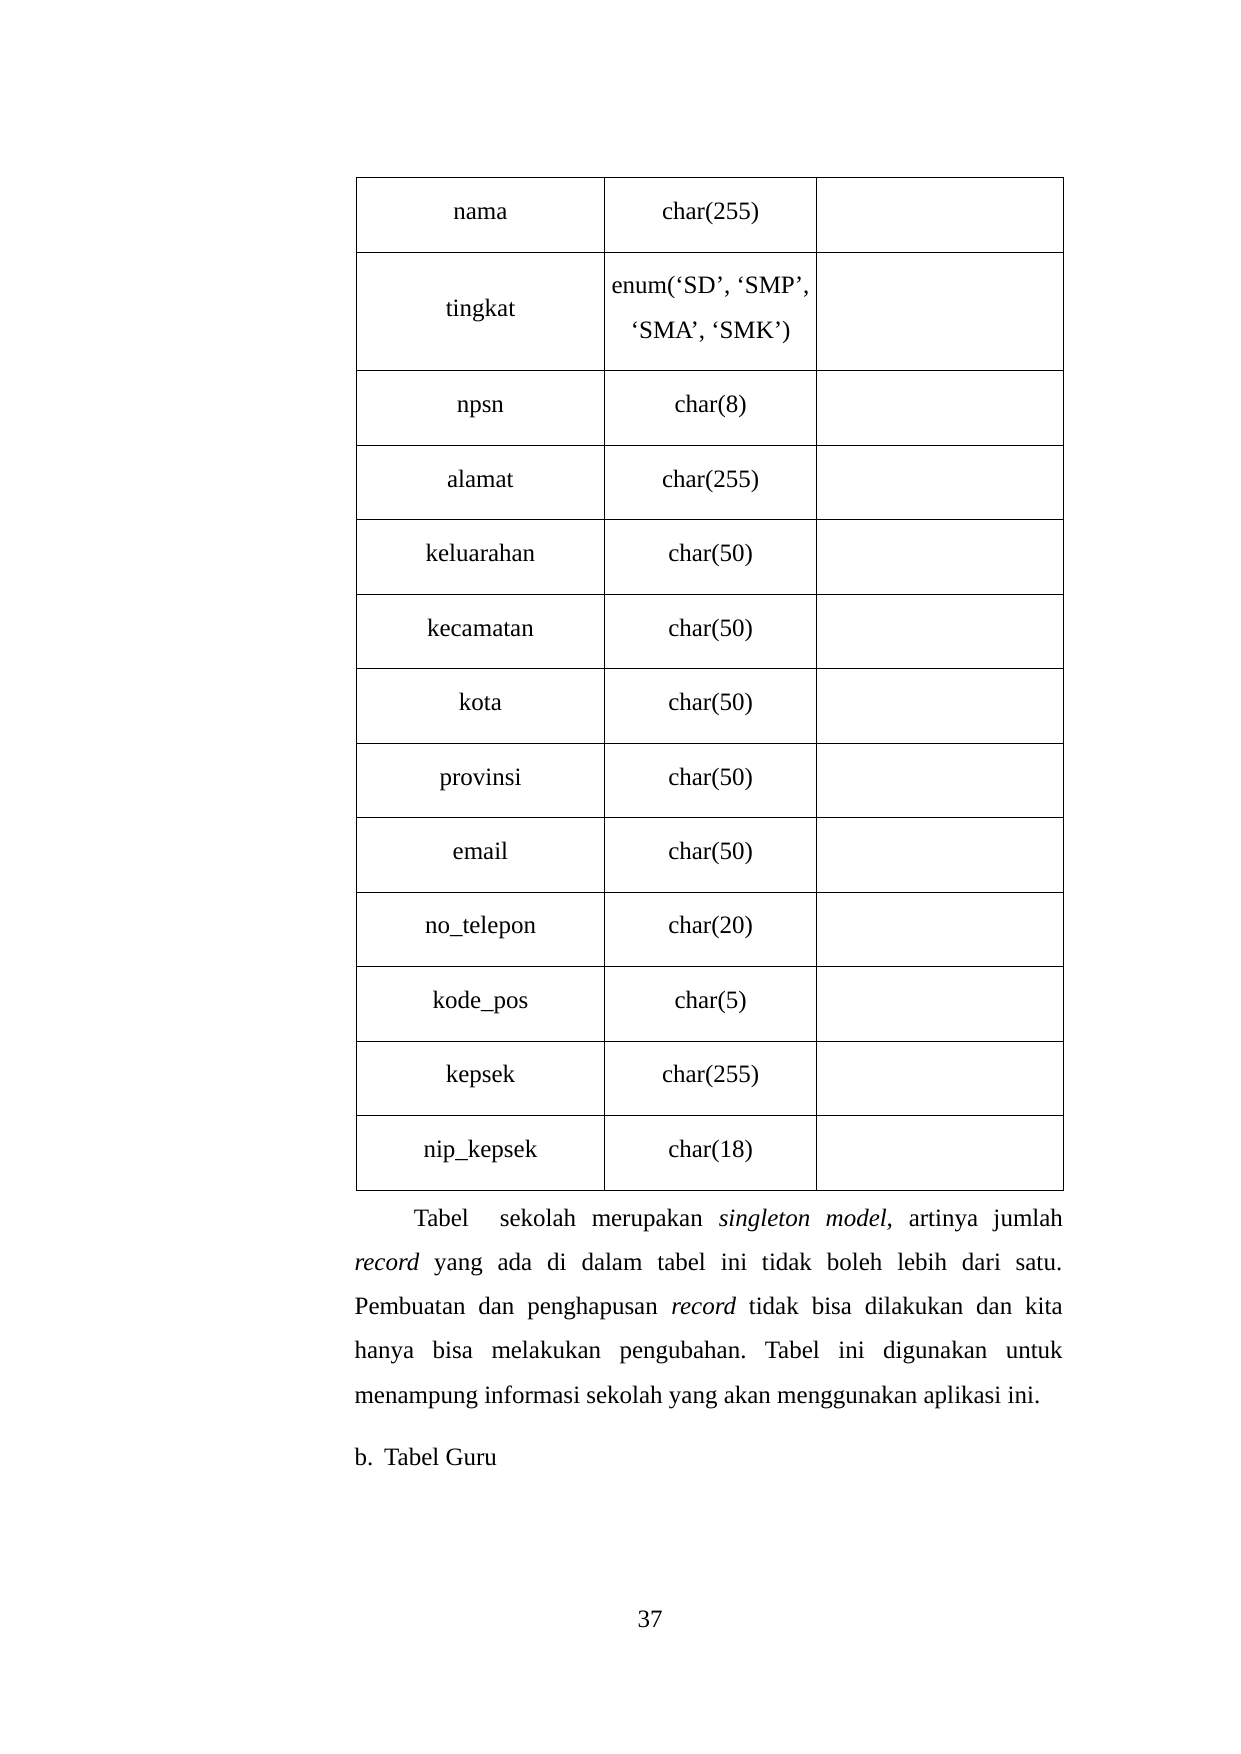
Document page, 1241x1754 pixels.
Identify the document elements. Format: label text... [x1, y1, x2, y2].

table_cell char(50) [605, 669, 816, 743]
table_cell [817, 371, 1063, 445]
table_cell kota [357, 669, 604, 743]
table_cell [817, 178, 1063, 252]
table_cell email [357, 818, 604, 892]
table_cell kode_pos [357, 967, 604, 1041]
table_cell kepsek [357, 1042, 604, 1115]
table_cell tingkat [357, 253, 604, 370]
table_cell [817, 669, 1063, 743]
table_cell [817, 253, 1063, 370]
table_cell kecamatan [357, 595, 604, 668]
table_cell [817, 446, 1063, 519]
table_cell char(18) [605, 1116, 816, 1190]
table_cell char(20) [605, 893, 816, 966]
table_cell [817, 893, 1063, 966]
table_cell [817, 744, 1063, 817]
table_cell no_telepon [357, 893, 604, 966]
table_cell alamat [357, 446, 604, 519]
table_cell [817, 520, 1063, 594]
table_cell char(255) [605, 1042, 816, 1115]
table_cell [817, 818, 1063, 892]
table_cell char(255) [605, 178, 816, 252]
table_cell [817, 1116, 1063, 1190]
table_cell [817, 967, 1063, 1041]
table_cell char(8) [605, 371, 816, 445]
table_cell char(50) [605, 595, 816, 668]
list Tabel sekolah merupakan singleton model, artinya jumlah record yang ada di dalam tabel ini tidak boleh lebih dari satu. Pembuatan dan penghapusan record tidak bisa dilakukan dan kita hanya bisa melakukan pengubahan. Tabel ini digunakan untuk menampung informasi sekolah yang akan menggunakan aplikasi ini. [354, 1191, 1063, 1412]
table_cell keluarahan [357, 520, 604, 594]
table_cell char(50) [605, 744, 816, 817]
table_cell char(5) [605, 967, 816, 1041]
table_cell char(255) [605, 446, 816, 519]
list Tabel Guru [354, 1430, 1063, 1474]
table_cell nip_kepsek [357, 1116, 604, 1190]
table_cell nama [357, 178, 604, 252]
table_cell char(50) [605, 818, 816, 892]
table_cell char(50) [605, 520, 816, 594]
table_cell provinsi [357, 744, 604, 817]
table_cell npsn [357, 371, 604, 445]
table_cell [817, 1042, 1063, 1115]
table_cell enum(‘SD’, ‘SMP’, ‘SMA’, ‘SMK’) [605, 253, 816, 370]
table_cell [817, 595, 1063, 668]
